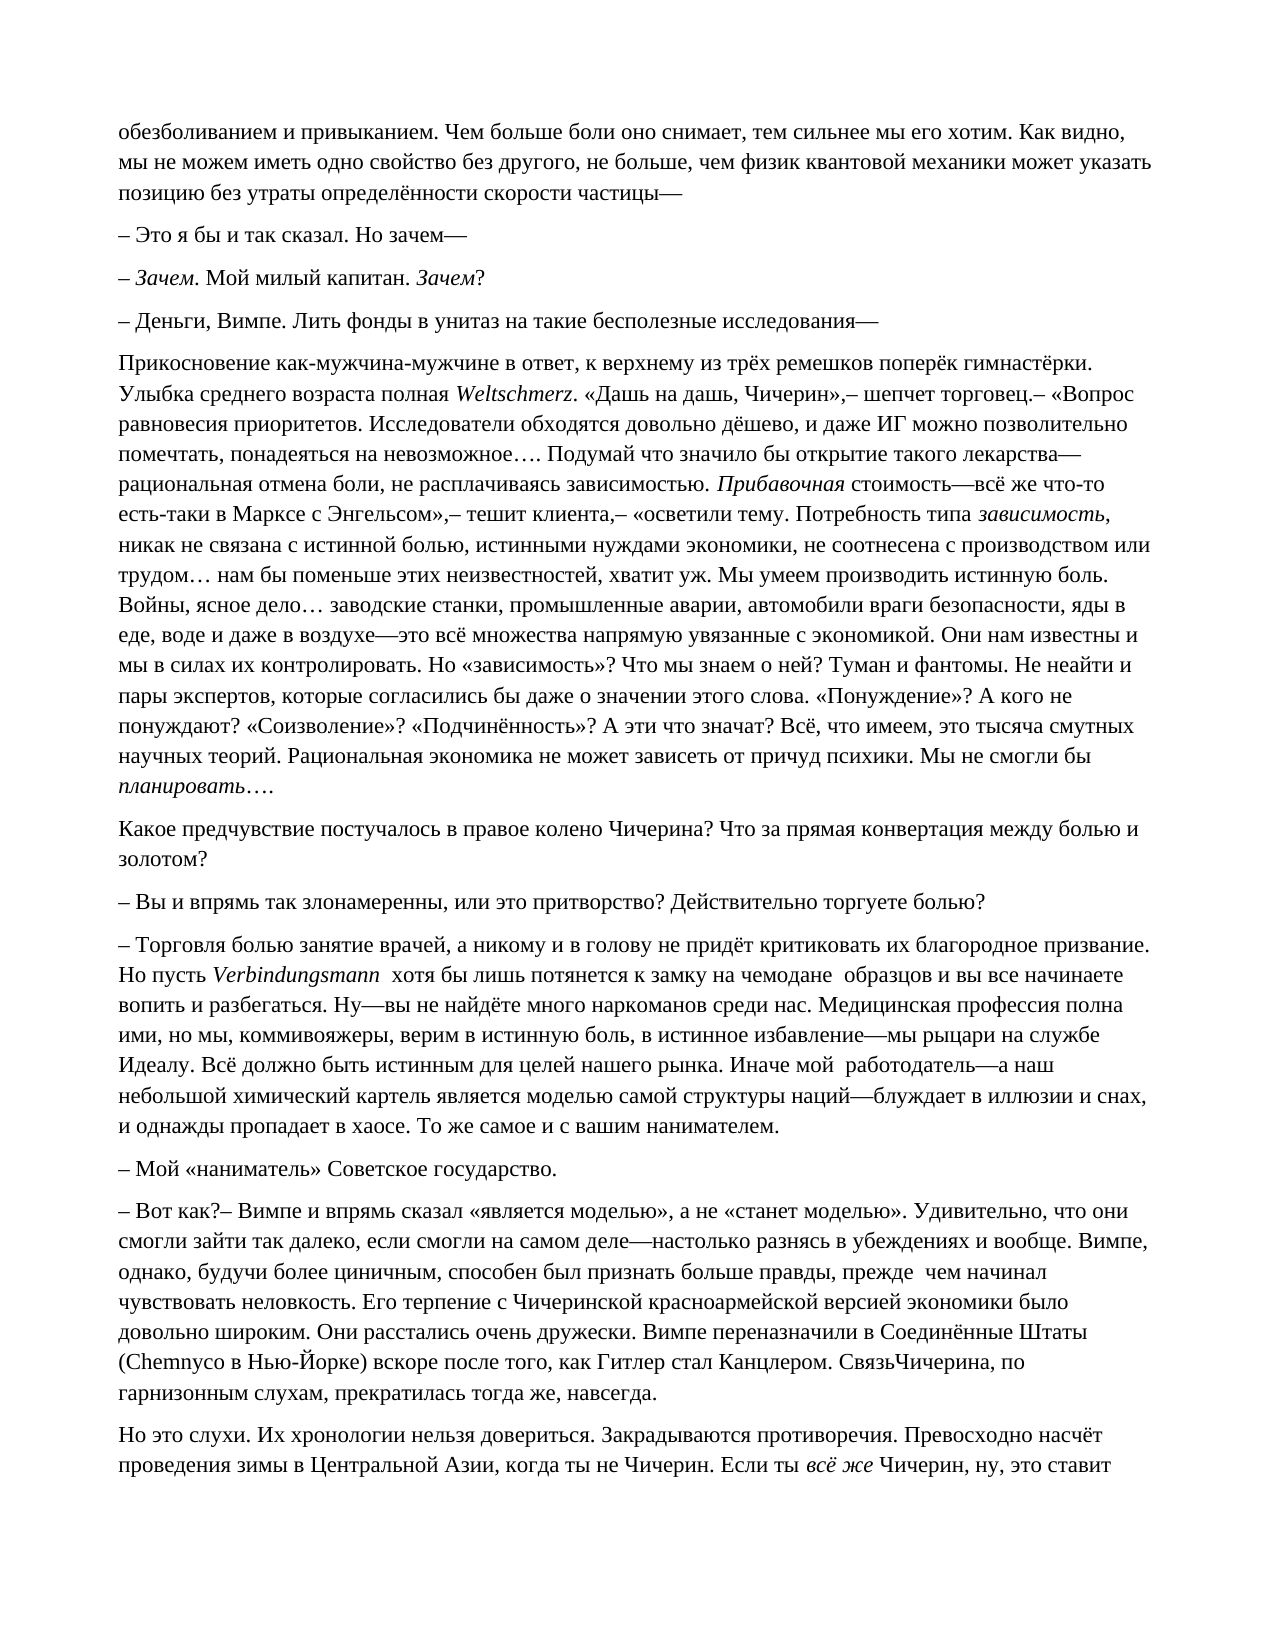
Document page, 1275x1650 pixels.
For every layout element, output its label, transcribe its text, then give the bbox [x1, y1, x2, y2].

text Какое предчувствие постучалось в правое колено Чичерина? Что за прямая конвертация между болью и золотом? [118, 815, 1157, 872]
text Прикосновение как-мужчина-мужчине в ответ, к верхнему из трёх ремешков поперёк гимнастёрки. Улыбка среднего возраста полная Weltschmerz. «Дашь на дашь, Чичерин»,– шепчет торговец.– «Вопрос равновесия приоритетов. Исследователи обходятся довольно дёшево, и даже ИГ можно позволительно помечтать, понадеяться на невозможное…. Подумай что значило бы открытие такого лекарства—рациональная отмена боли, не расплачиваясь зависимостью. Прибавочная стоимость—всё же что-то есть-таки в Марксе с Энгельсом»,– тешит клиента,– «осветили тему. Потребность типа зависимость, никак не связана с истинной болью, истинными нуждами экономики, не соотнесена с производством или трудом… нам бы поменьше этих неизвестностей, хватит уж. Мы умеем производить истинную боль. Войны, ясное дело… заводские станки, промышленные аварии, автомобили враги безопасности, яды в еде, воде и даже в воздухе—это всё множества напрямую увязанные с экономикой. Они нам известны и мы в силах их контролировать. Но «зависимость»? Что мы знаем о ней? Туман и фантомы. Не неайти и пары экспертов, которые согласились бы даже о значении этого слова. «Понуждение»? А кого не понуждают? «Соизволение»? «Подчинённость»? А эти что значат? Всё, что имеем, это тысяча смутных научных теорий. Рациональная экономика не может зависеть от причуд психики. Мы не смогли бы планировать…. [118, 349, 1157, 799]
text – Мой «наниматель» Советское государство. [118, 1154, 1157, 1181]
text – Деньги, Вимпе. Лить фонды в унитаз на такие бесполезные исследования— [118, 307, 1157, 333]
text – Зачем. Мой милый капитан. Зачем? [118, 264, 1157, 290]
text – Это я бы и так сказал. Но зачем— [118, 221, 1157, 248]
text – Вот как?– Вимпе и впрямь сказал «является моделью», а не «станет моделью». Удивительно, что они смогли зайти так далеко, если смогли на самом деле—настолько разнясь в убеждениях и вообще. Вимпе, однако, будучи более циничным, способен был признать больше правды, прежде чем начинал чувствовать неловкость. Его терпение с Чичеринской красноармейской версией экономики было довольно широким. Они расстались очень дружески. Вимпе переназначили в Соединённые Штаты (Chemnyco в Нью-Йорке) вскоре после того, как Гитлер стал Канцлером. СвязьЧичерина, по гарнизонным слухам, прекратилась тогда же, навсегда. [118, 1197, 1157, 1405]
text Но это слухи. Их хронологии нельзя довериться. Закрадываются противоречия. Превосходно насчёт проведения зимы в Центральной Азии, когда ты не Чичерин. Если ты всё же Чичерин, ну, это ставит [118, 1421, 1157, 1478]
text обезболиванием и привыканием. Чем больше боли оно снимает, тем сильнее мы его хотим. Как видно, мы не можем иметь одно свойство без другого, не больше, чем физик квантовой механики может указать позицию без утраты определённости скорости частицы— [118, 118, 1157, 205]
text – Торговля болью занятие врачей, а никому и в голову не придёт критиковать их благородное призвание. Но пусть Verbindungsmann хотя бы лишь потянется к замку на чемодане образцов и вы все начинаете вопить и разбегаться. Ну—вы не найдёте много наркоманов среди нас. Медицинская профессия полна ими, но мы, коммивояжеры, верим в истинную боль, в истинное избавление—мы рыцари на службе Идеалу. Всё должно быть истинным для целей нашего рынка. Иначе мой работодатель—а наш небольшой химический картель является моделью самой структуры наций—блуждает в иллюзии и снах, и однажды пропадает в хаосе. То же самое и с вашим нанимателем. [118, 931, 1157, 1138]
text – Вы и впрямь так злонамеренны, или это притворство? Действительно торгуете болью? [118, 888, 1157, 914]
